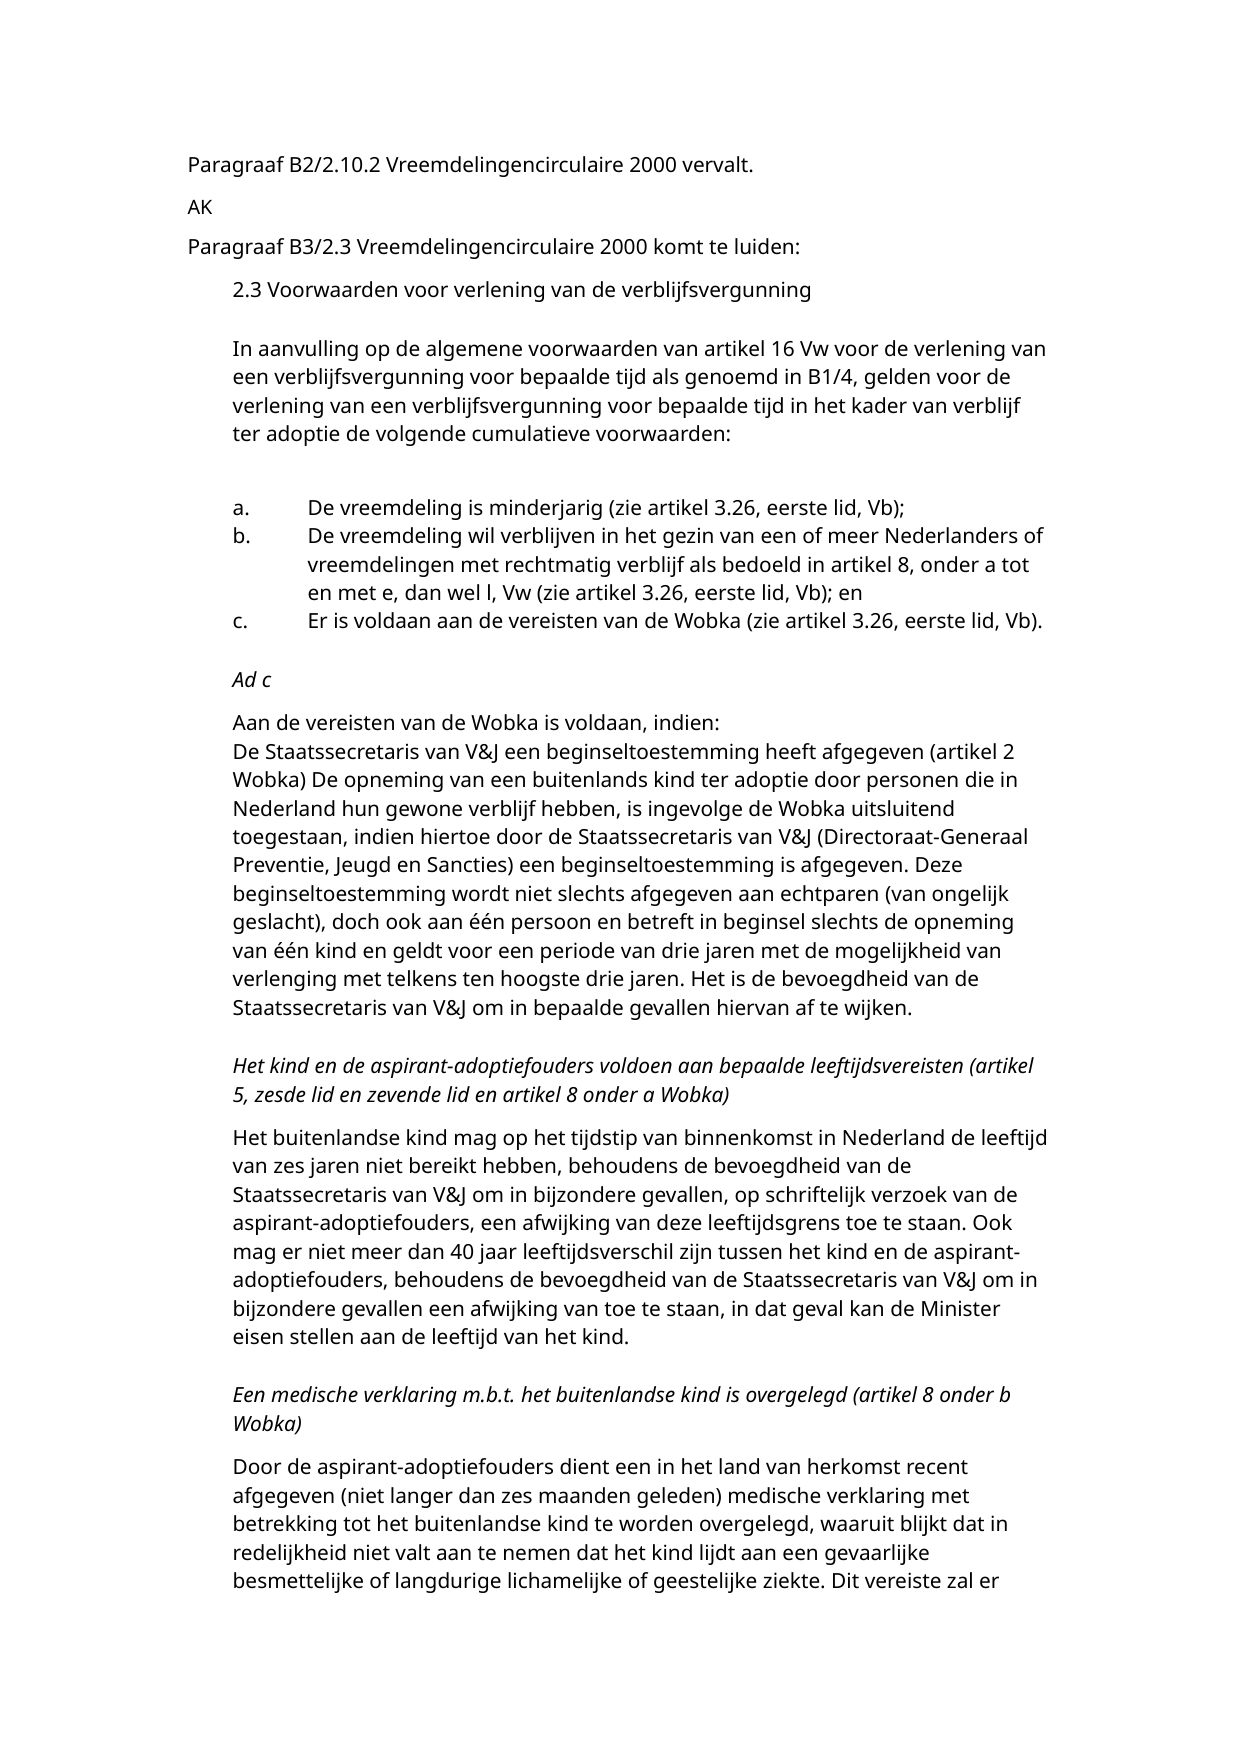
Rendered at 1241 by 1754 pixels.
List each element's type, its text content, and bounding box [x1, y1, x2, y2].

text Paragraaf B3/2.3 Vreemdelingencirculaire 2000 komt te luiden: [187, 232, 1053, 261]
text Paragraaf B2/2.10.2 Vreemdelingencirculaire 2000 vervalt. [187, 150, 1053, 178]
list De vreemdeling wil verblijven in het gezin van een of meer Nederlanders of vreemdelingen met rechtmatig verblijf als bedoeld in artikel 8, onder a tot en met e, dan wel l, Vw (zie artikel 3.26, eerste lid, Vb); en [232, 521, 1053, 607]
list De vreemdeling is minderjarig (zie artikel 3.26, eerste lid, Vb); [232, 493, 1053, 521]
list Er is voldaan aan de vereisten van de Wobka (zie artikel 3.26, eerste lid, Vb). [232, 607, 1053, 635]
text De Staatssecretaris van V&J een beginseltoestemming heeft afgegeven (artikel 2 Wobka) De opneming van een buitenlands kind ter adoptie door personen die in Nederland hun gewone verblijf hebben, is ingevolge de Wobka uitsluitend toegestaan, indien hiertoe door de Staatssecretaris van V&J (Directoraat-Generaal Preventie, Jeugd en Sancties) een beginseltoestemming is afgegeven. Deze beginseltoestemming wordt niet slechts afgegeven aan echtparen (van ongelijk geslacht), doch ook aan één persoon en betreft in beginsel slechts de opneming van één kind en geldt voor een periode van drie jaren met de mogelijkheid van verlenging met telkens ten hoogste drie jaren. Het is de bevoegdheid van de Staatssecretaris van V&J om in bepaalde gevallen hiervan af te wijken. [232, 737, 1053, 1021]
text Het buitenlandse kind mag op het tijdstip van binnenkomst in Nederland de leeftijd van zes jaren niet bereikt hebben, behoudens de bevoegdheid van de Staatssecretaris van V&J om in bijzondere gevallen, op schriftelijk verzoek van de aspirant-adoptiefouders, een afwijking van deze leeftijdsgrens toe te staan. Ook mag er niet meer dan 40 jaar leeftijdsverschil zijn tussen het kind en de aspirant-adoptiefouders, behoudens de bevoegdheid van de Staatssecretaris van V&J om in bijzondere gevallen een afwijking van toe te staan, in dat geval kan de Minister eisen stellen aan de leeftijd van het kind. [232, 1123, 1053, 1351]
subtitle 2.3 Voorwaarden voor verlening van de verblijfsvergunning [232, 276, 1053, 304]
text Een medische verklaring m.b.t. het buitenlandse kind is overgelegd (artikel 8 onder b Wobka) [232, 1381, 1053, 1437]
text Aan de vereisten van de Wobka is voldaan, indien: [232, 708, 1053, 737]
text In aanvulling op de algemene voorwaarden van artikel 16 Vw voor de verlening van een verblijfsvergunning voor bepaalde tijd als genoemd in B1/4, gelden voor de verlening van een verblijfsvergunning voor bepaalde tijd in het kader van verblijf ter adoptie de volgende cumulatieve voorwaarden: [232, 334, 1053, 448]
text Ad c [232, 665, 1053, 693]
text Door de aspirant-adoptiefouders dient een in het land van herkomst recent afgegeven (niet langer dan zes maanden geleden) medische verklaring met betrekking tot het buitenlandse kind te worden overgelegd, waaruit blijkt dat in redelijkheid niet valt aan te nemen dat het kind lijdt aan een gevaarlijke besmettelijke of langdurige lichamelijke of geestelijke ziekte. Dit vereiste zal er [232, 1452, 1053, 1595]
text Het kind en de aspirant-adoptiefouders voldoen aan bepaalde leeftijdsvereisten (artikel 5, zesde lid en zevende lid en artikel 8 onder a Wobka) [232, 1051, 1053, 1108]
text AK [187, 193, 1053, 220]
